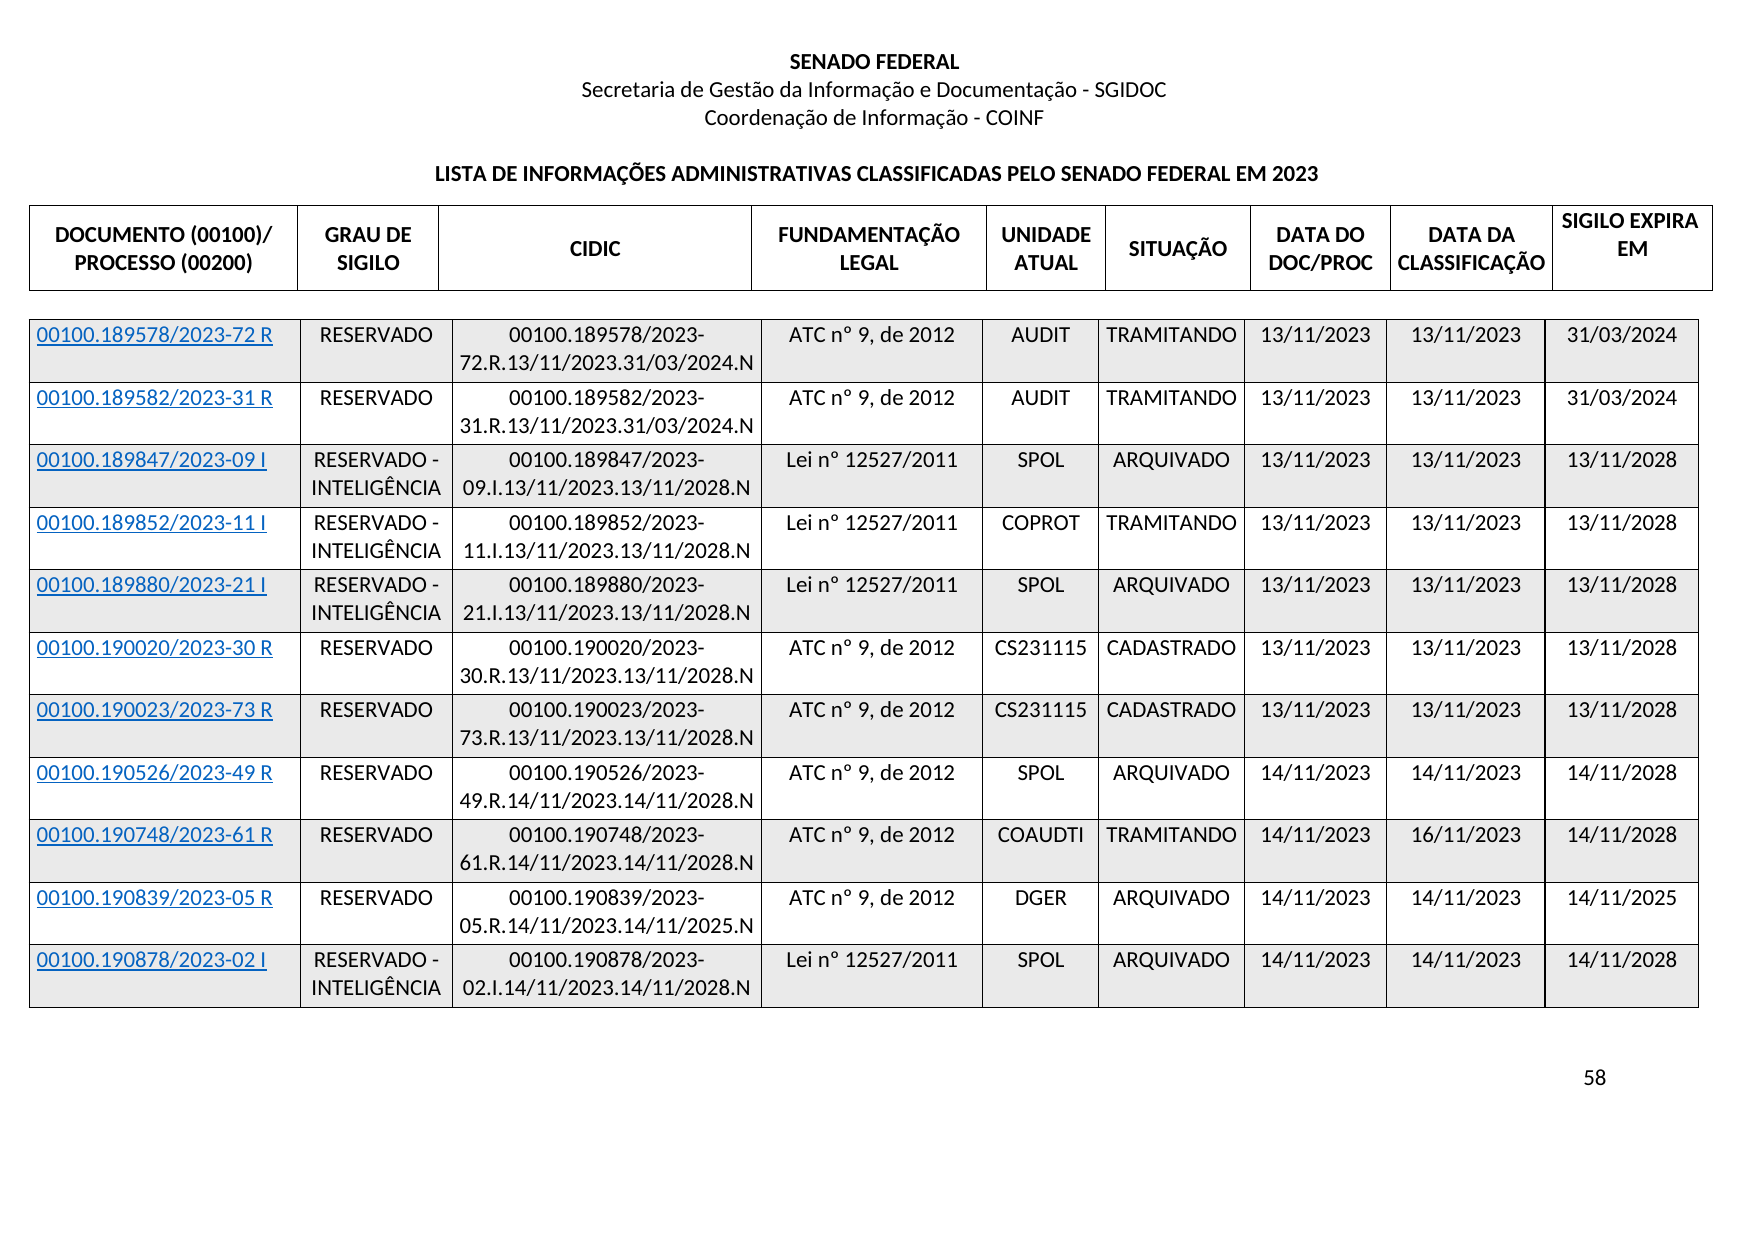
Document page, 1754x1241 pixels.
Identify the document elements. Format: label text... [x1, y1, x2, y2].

table_cell 16/11/2023 [1387, 820, 1544, 882]
table_cell ATC nº 9, de 2012 [762, 883, 982, 944]
table_cell TRAMITANDO [1099, 320, 1244, 382]
table_cell 14/11/2023 [1245, 945, 1386, 1007]
table_cell SPOL [983, 570, 1098, 632]
table_cell Lei nº 12527/2011 [762, 445, 982, 507]
table_cell 13/11/2028 [1546, 570, 1698, 632]
table_cell [1699, 632, 1713, 694]
table_cell COPROT [983, 508, 1098, 569]
table_cell Lei nº 12527/2011 [762, 570, 982, 632]
table_cell [1699, 507, 1713, 569]
table_cell CADASTRADO [1099, 695, 1244, 757]
table_cell 00100.189582/2023-31.R.13/11/2023.31/03/2024.N [453, 383, 761, 444]
table_cell RESERVADO [301, 383, 452, 444]
table_cell 31/03/2024 [1546, 383, 1698, 444]
table_cell 13/11/2028 [1546, 633, 1698, 694]
table_cell ARQUIVADO [1099, 945, 1244, 1007]
table_cell CS231115 [983, 695, 1098, 757]
table_cell 14/11/2023 [1245, 883, 1386, 944]
table_cell RESERVADO - INTELIGÊNCIA [301, 570, 452, 632]
table_cell 00100.190526/2023-49.R.14/11/2023.14/11/2028.N [453, 758, 761, 819]
table_cell ATC nº 9, de 2012 [762, 758, 982, 819]
table_cell 00100.190878/2023-02.I.14/11/2023.14/11/2028.N [453, 945, 761, 1007]
table_cell ARQUIVADO [1099, 570, 1244, 632]
table_cell RESERVADO [301, 633, 452, 694]
table_cell SPOL [983, 445, 1098, 507]
table_cell 14/11/2028 [1546, 945, 1698, 1007]
table_cell 14/11/2023 [1245, 820, 1386, 882]
table_cell RESERVADO [301, 758, 452, 819]
table_cell AUDIT [983, 383, 1098, 444]
table_cell 00100.189880/2023-21.I.13/11/2023.13/11/2028.N [453, 570, 761, 632]
table_cell 00100.189880/2023-21 I [30, 570, 300, 632]
table_cell 00100.190023/2023-73.R.13/11/2023.13/11/2028.N [453, 695, 761, 757]
table_cell 00100.189852/2023-11.I.13/11/2023.13/11/2028.N [453, 508, 761, 569]
table_cell 13/11/2023 [1387, 383, 1544, 444]
table_cell 13/11/2023 [1245, 445, 1386, 507]
table_cell 13/11/2023 [1245, 508, 1386, 569]
table_cell CS231115 [983, 633, 1098, 694]
table_cell 00100.189847/2023-09 I [30, 445, 300, 507]
table_cell 13/11/2023 [1387, 508, 1544, 569]
table_cell Lei nº 12527/2011 [762, 945, 982, 1007]
table_cell 00100.190023/2023-73 R [30, 695, 300, 757]
table_cell [1699, 319, 1713, 382]
table_cell [1699, 382, 1713, 444]
table_cell ATC nº 9, de 2012 [762, 320, 982, 382]
table_cell SPOL [983, 945, 1098, 1007]
table_cell [1699, 694, 1713, 757]
table_cell 13/11/2023 [1387, 320, 1544, 382]
table_cell [1699, 882, 1713, 944]
table_cell RESERVADO [301, 695, 452, 757]
table_cell 13/11/2023 [1245, 320, 1386, 382]
table_cell 00100.189847/2023-09.I.13/11/2023.13/11/2028.N [453, 445, 761, 507]
table_cell ATC nº 9, de 2012 [762, 633, 982, 694]
table_cell ARQUIVADO [1099, 445, 1244, 507]
table_cell 00100.189852/2023-11 I [30, 508, 300, 569]
table_cell 14/11/2025 [1546, 883, 1698, 944]
table_cell CADASTRADO [1099, 633, 1244, 694]
table_cell RESERVADO [301, 820, 452, 882]
table_cell [1699, 569, 1713, 632]
table_cell 00100.190020/2023-30.R.13/11/2023.13/11/2028.N [453, 633, 761, 694]
table_cell 13/11/2028 [1546, 508, 1698, 569]
table_cell 14/11/2028 [1546, 820, 1698, 882]
table_cell ARQUIVADO [1099, 758, 1244, 819]
table_cell 00100.190748/2023-61.R.14/11/2023.14/11/2028.N [453, 820, 761, 882]
table_cell RESERVADO - INTELIGÊNCIA [301, 945, 452, 1007]
table_cell [1699, 757, 1713, 819]
table_cell 13/11/2023 [1245, 383, 1386, 444]
table_cell 13/11/2023 [1387, 570, 1544, 632]
table_cell ARQUIVADO [1099, 883, 1244, 944]
table_cell 13/11/2023 [1387, 633, 1544, 694]
table_cell [1699, 444, 1713, 507]
table_cell TRAMITANDO [1099, 383, 1244, 444]
table_cell Lei nº 12527/2011 [762, 508, 982, 569]
table_cell RESERVADO [301, 883, 452, 944]
table_cell SPOL [983, 758, 1098, 819]
table_cell 31/03/2024 [1546, 320, 1698, 382]
table_cell RESERVADO [301, 320, 452, 382]
table_cell RESERVADO - INTELIGÊNCIA [301, 445, 452, 507]
table_cell ATC nº 9, de 2012 [762, 383, 982, 444]
table_cell 13/11/2028 [1546, 445, 1698, 507]
table_cell ATC nº 9, de 2012 [762, 695, 982, 757]
table_cell TRAMITANDO [1099, 508, 1244, 569]
table_cell 00100.190878/2023-02 I [30, 945, 300, 1007]
table_cell 14/11/2023 [1387, 945, 1544, 1007]
table_cell 13/11/2023 [1245, 633, 1386, 694]
table_cell RESERVADO - INTELIGÊNCIA [301, 508, 452, 569]
table_cell 00100.189578/2023-72 R [30, 320, 300, 382]
table_cell 13/11/2023 [1245, 570, 1386, 632]
table_cell 14/11/2023 [1387, 758, 1544, 819]
table_cell 14/11/2023 [1387, 883, 1544, 944]
table_cell DGER [983, 883, 1098, 944]
table_cell 00100.189578/2023-72.R.13/11/2023.31/03/2024.N [453, 320, 761, 382]
table_cell 00100.189582/2023-31 R [30, 383, 300, 444]
table_cell 00100.190526/2023-49 R [30, 758, 300, 819]
table_cell 13/11/2028 [1546, 695, 1698, 757]
table_cell 00100.190020/2023-30 R [30, 633, 300, 694]
table_cell 00100.190839/2023-05.R.14/11/2023.14/11/2025.N [453, 883, 761, 944]
table_cell 13/11/2023 [1387, 695, 1544, 757]
table_cell 13/11/2023 [1245, 695, 1386, 757]
table_cell AUDIT [983, 320, 1098, 382]
table_cell [1699, 819, 1713, 882]
table_cell 14/11/2028 [1546, 758, 1698, 819]
table_cell [1699, 944, 1713, 1007]
table_cell ATC nº 9, de 2012 [762, 820, 982, 882]
table_cell TRAMITANDO [1099, 820, 1244, 882]
table_cell 00100.190748/2023-61 R [30, 820, 300, 882]
table_cell 13/11/2023 [1387, 445, 1544, 507]
table_cell COAUDTI [983, 820, 1098, 882]
table_cell 00100.190839/2023-05 R [30, 883, 300, 944]
table_cell 14/11/2023 [1245, 758, 1386, 819]
